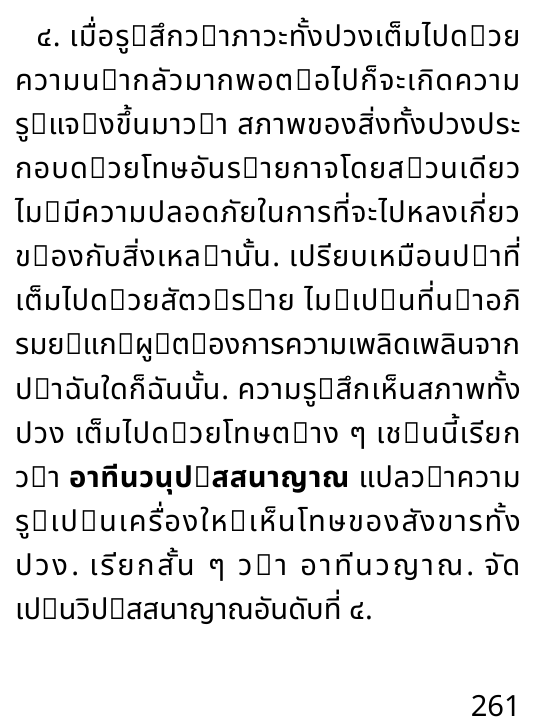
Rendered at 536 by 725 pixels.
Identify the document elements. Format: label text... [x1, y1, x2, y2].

text ๔. เมื่อรูสึกวาภาวะทั้งปวงเต็มไปดวยความนากลัวมากพอตอไปก็จะเกิดความรูแจงขึ้นมาวา สภาพของสิ่งทั้งปวงประกอบดวยโทษอันรายกาจโดยสวนเดียว ไมมีความปลอดภัยในการที่จะไปหลงเกี่ยวของกับสิ่งเหลานั้น. เปรียบเหมือนปาที่เต็มไปดวยสัตวราย ไมเปนที่นาอภิรมยแกผูตองการความเพลิดเพลินจากปาฉันใดก็ฉันนั้น. ความรูสึกเห็นสภาพทั้งปวง เต็มไปดวยโทษตาง ๆ เชนนี้เรียกวา อาทีนวนุปสสนาญาณ แปลวาความรูเปนเครื่องใหเห็นโทษของสังขารทั้งปวง. เรียกสั้น ๆ วา อาทีนวญาณ. จัดเปนวิปสสนาญาณอันดับที่ ๔. [15, 15, 521, 633]
